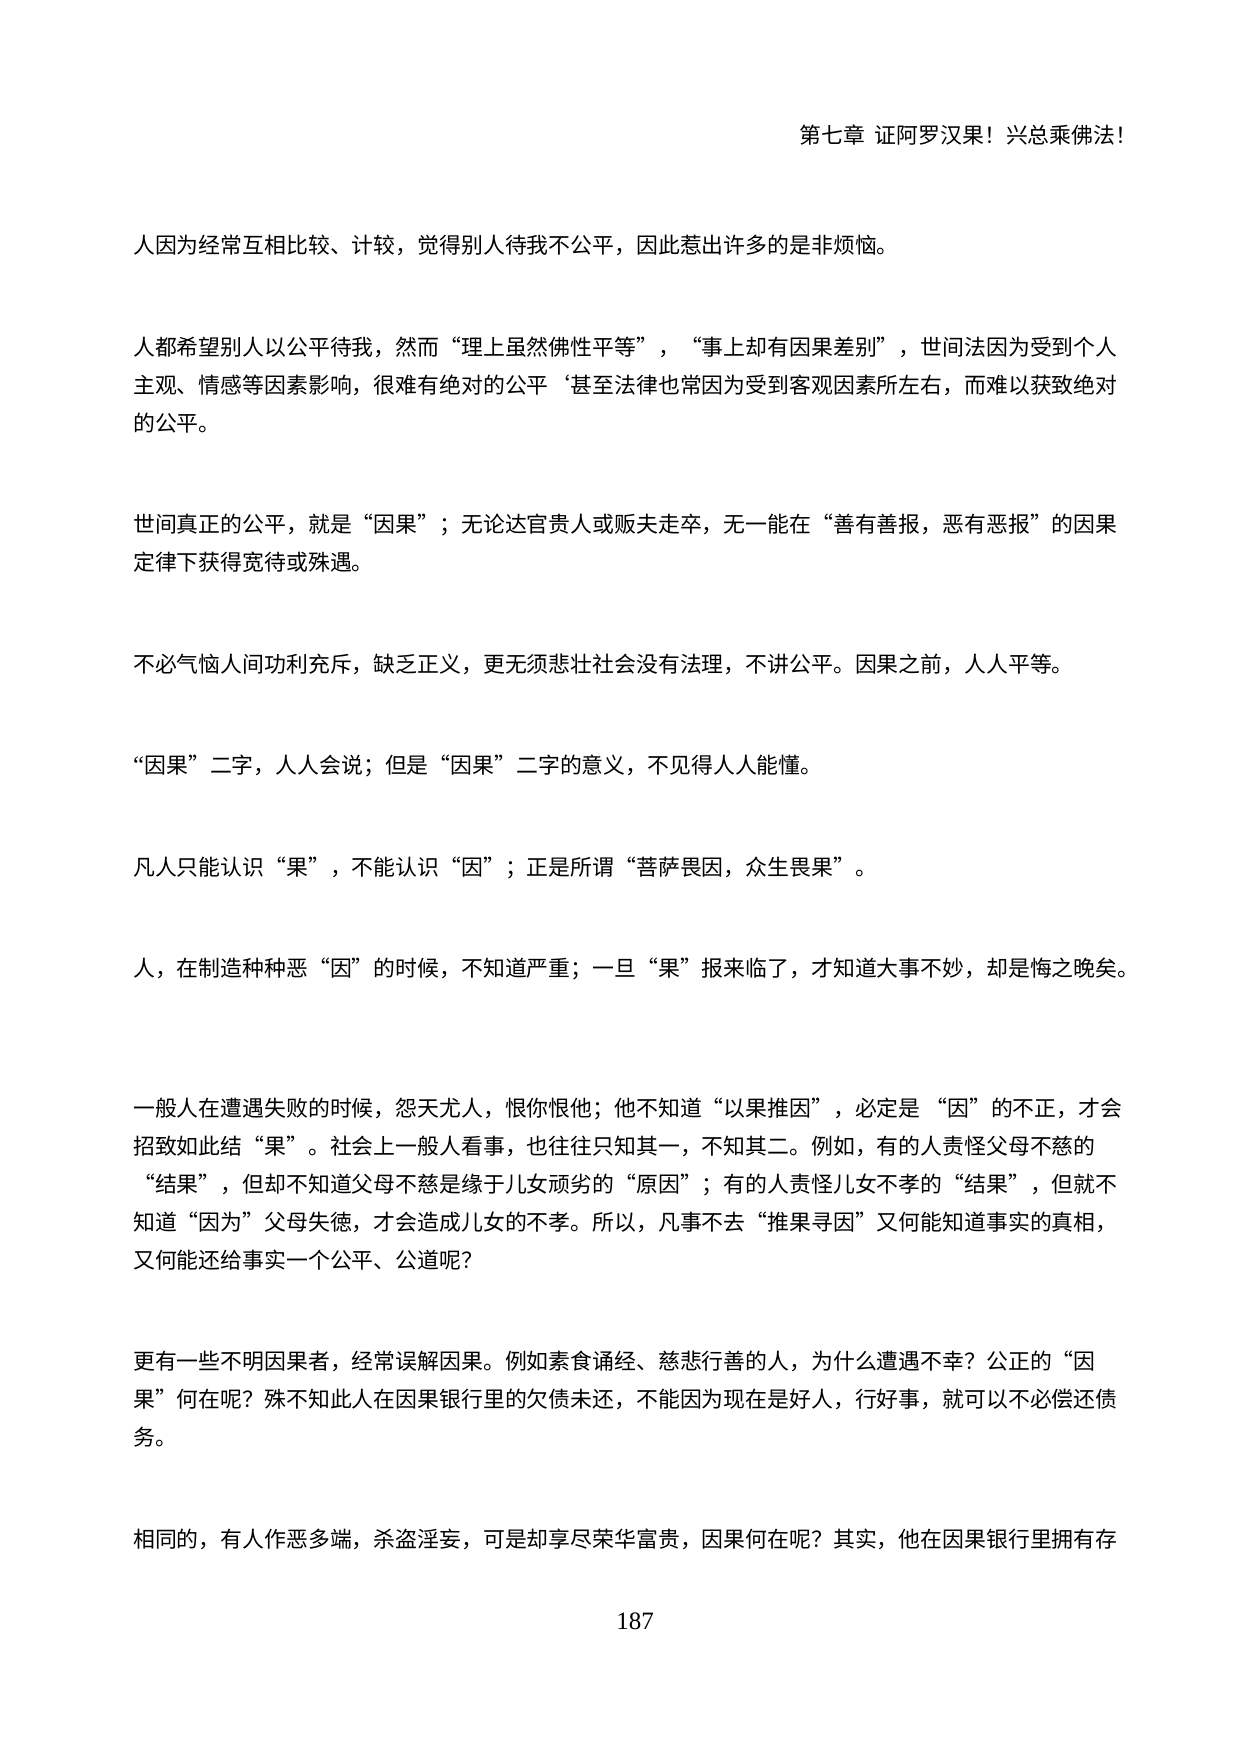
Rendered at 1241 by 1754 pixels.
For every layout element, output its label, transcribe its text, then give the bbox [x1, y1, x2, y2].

text 不必气恼人间功利充斥，缺乏正义，更无须悲壮社会没有法理，不讲公平。因果之前，人人平等。 [133, 647, 1137, 678]
text 相同的，有人作恶多端，杀盗淫妄，可是却享尽荣华富贵，因果何在呢？其实，他在因果银行里拥有存 [133, 1522, 1137, 1553]
text 凡人只能认识“果”，不能认识“因”；正是所谓“菩萨畏因，众生畏果”。 [133, 850, 1137, 882]
text 更有一些不明因果者，经常误解因果。例如素食诵经、慈悲行善的人，为什么遭遇不幸？公正的“因果”何在呢？殊不知此人在因果银行里的欠债未还，不能因为现在是好人，行好事，就可以不必偿还债务。 [133, 1344, 1137, 1452]
text 一般人在遭遇失败的时候，怨天尤人，恨你恨他；他不知道“以果推因”，必定是 “因”的不正，才会招致如此结“果”。社会上一般人看事，也往往只知其一，不知其二。例如，有的人责怪父母不慈的“结果”，但却不知道父母不慈是缘于儿女顽劣的“原因”；有的人责怪儿女不孝的“结果”，但就不知道“因为”父母失徳，才会造成儿女的不孝。所以，凡事不去“推果寻因”又何能知道事实的真相，又何能还给事实一个公平、公道呢？ [133, 1091, 1137, 1274]
text 人，在制造种种恶“因”的时候，不知道严重；一旦“果”报来临了，才知道大事不妙，却是悔之晚矣。 [133, 951, 1137, 1021]
text 人都希望别人以公平待我，然而“理上虽然佛性平等”，“事上却有因果差别”，世间法因为受到个人主观、情感等因素影响，很难有绝对的公平‘甚至法律也常因为受到客观因素所左右，而难以获致绝对的公平。 [133, 330, 1137, 437]
text 人因为经常互相比较、计较，觉得别人待我不公平，因此惹出许多的是非烦恼。 [133, 228, 1137, 260]
text 世间真正的公平，就是“因果”；无论达官贵人或贩夫走卒，无一能在“善有善报，恶有恶报”的因果定律下获得宽待或殊遇。 [133, 507, 1137, 577]
text “因果”二字，人人会说；但是“因果”二字的意义，不见得人人能懂。 [133, 748, 1137, 780]
